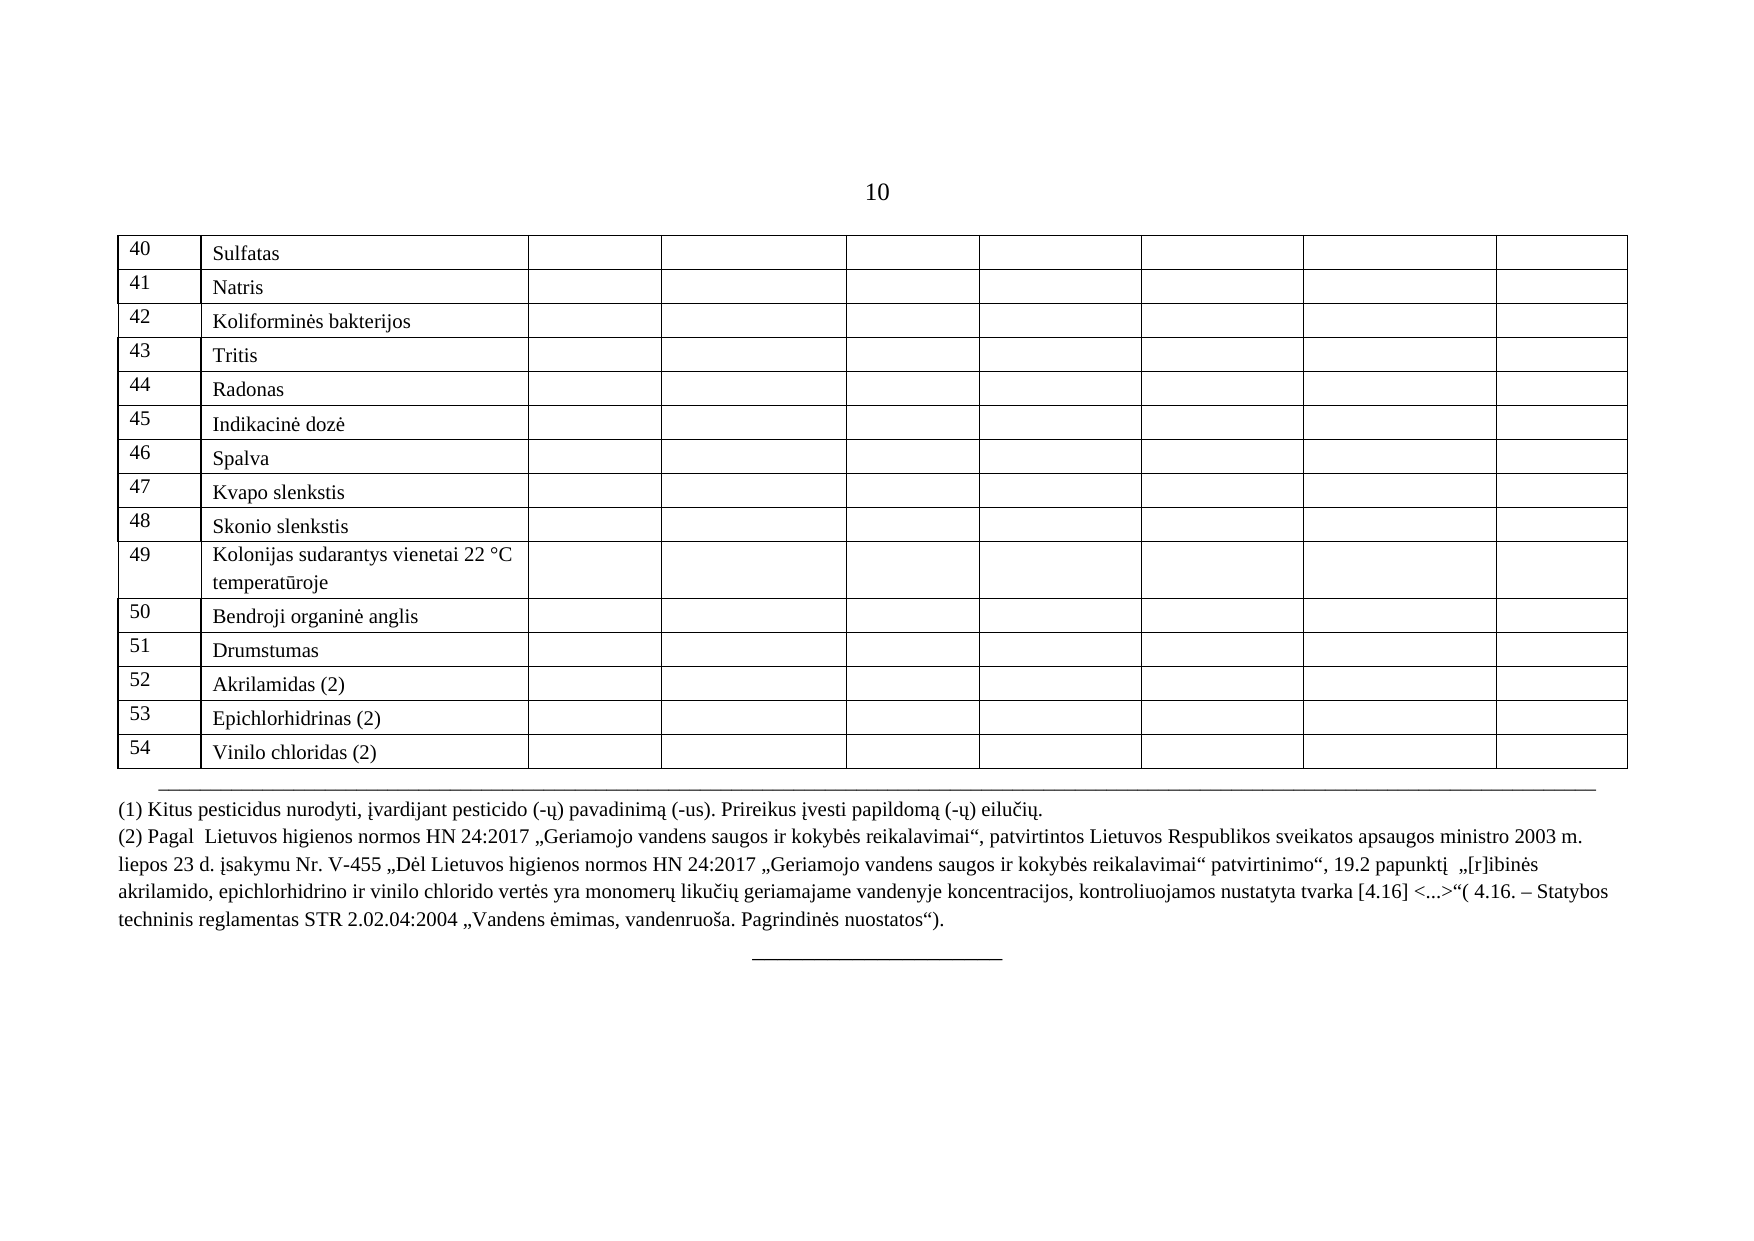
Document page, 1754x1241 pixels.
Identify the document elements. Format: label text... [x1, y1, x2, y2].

table_cell [1497, 304, 1627, 337]
table_cell [847, 633, 979, 666]
table_cell [847, 270, 979, 303]
table_cell [1304, 633, 1496, 666]
table_cell Akrilamidas (2) [202, 667, 528, 700]
table_cell [662, 406, 846, 439]
table_cell [847, 236, 979, 269]
table_cell [980, 633, 1141, 666]
table_cell [1497, 338, 1627, 371]
table_cell [847, 474, 979, 507]
table_cell Indikacinė dozė [202, 406, 528, 439]
table_cell 50 [119, 599, 200, 632]
table_cell [662, 338, 846, 371]
table_cell 42 [119, 304, 201, 337]
table_cell [1142, 236, 1303, 269]
table_cell [662, 701, 846, 734]
table_cell [847, 406, 979, 439]
text ____________________ [118, 934, 1636, 963]
table_cell [1304, 667, 1496, 700]
table_cell [980, 236, 1141, 269]
table_cell 52 [119, 667, 200, 700]
table_cell 47 [119, 474, 200, 507]
table_cell 45 [119, 406, 200, 439]
table_cell [1142, 372, 1303, 405]
table_cell [980, 270, 1141, 303]
table_cell Kvapo slenkstis [202, 474, 528, 507]
text (1) Kitus pesticidus nurodyti, įvardijant pesticido (-ų) pavadinimą (-us). Prireikus įvesti papildomą (-ų) eilučių. [118, 796, 1636, 821]
table_cell Sulfatas [202, 236, 528, 269]
table_cell [662, 372, 846, 405]
table_cell [980, 440, 1141, 473]
table_cell Tritis [202, 338, 528, 371]
table_cell [529, 701, 661, 734]
table_cell Spalva [202, 440, 528, 473]
table_cell [1497, 474, 1627, 507]
table_cell [529, 372, 661, 405]
table_cell [1142, 542, 1303, 597]
table_cell 46 [119, 440, 200, 473]
table_cell 43 [119, 338, 200, 371]
table_cell Drumstumas [202, 633, 528, 666]
table_cell [1304, 508, 1496, 541]
table_cell [847, 735, 979, 768]
table_cell [529, 236, 661, 269]
table_cell [1304, 236, 1496, 269]
table_cell [1142, 735, 1303, 768]
table_cell [1142, 599, 1303, 632]
table_cell [1142, 304, 1303, 337]
table_cell [529, 667, 661, 700]
table_cell [847, 440, 979, 473]
table_cell [980, 542, 1141, 597]
table_cell Vinilo chloridas (2) [202, 735, 528, 768]
table_cell [529, 599, 661, 632]
table_cell [1497, 440, 1627, 473]
table_cell 53 [119, 701, 200, 734]
table_cell [1497, 701, 1627, 734]
table_cell [662, 633, 846, 666]
table_cell 41 [119, 270, 200, 303]
table_cell 49 [119, 542, 201, 597]
table_cell [1142, 701, 1303, 734]
table_cell Natris [202, 270, 528, 303]
table_cell Kolonijas sudarantys vienetai 22 °C temperatūroje [202, 542, 528, 597]
table_cell [847, 542, 979, 597]
table_cell 40 [119, 236, 200, 269]
table_cell Bendroji organinė anglis [202, 599, 528, 632]
table_cell [662, 270, 846, 303]
table_cell [662, 440, 846, 473]
table_cell [980, 735, 1141, 768]
table_cell Skonio slenkstis [202, 508, 528, 541]
table_cell [529, 633, 661, 666]
table_cell [1142, 474, 1303, 507]
table_cell [662, 236, 846, 269]
table_cell [662, 474, 846, 507]
table_cell [529, 406, 661, 439]
text (2) Pagal Lietuvos higienos normos HN 24:2017 „Geriamojo vandens saugos ir kokybės reikalavimai“, patvirtintos Lietuvos Respublikos sveikatos apsaugos ministro 2003 m. liepos 23 d. įsakymu Nr. V-455 „Dėl Lietuvos higienos normos HN 24:2017 „Geriamojo vandens saugos ir kokybės reikalavimai“ patvirtinimo“, 19.2 papunktį „[r]ibinės akrilamido, epichlorhidrino ir vinilo chlorido vertės yra monomerų likučių geriamajame vandenyje koncentracijos, kontroliuojamos nustatyta tvarka [4.16] <...>“( 4.16. – Statybos techninis reglamentas STR 2.02.04:2004 „Vandens ėmimas, vandenruoša. Pagrindinės nuostatos“). [118, 824, 1636, 931]
table_cell [529, 304, 661, 337]
table_cell [847, 701, 979, 734]
table_cell [1304, 701, 1496, 734]
table_cell [1304, 474, 1496, 507]
table_cell [980, 667, 1141, 700]
table_cell [529, 542, 661, 597]
text __________________________________________________________________________________________________________________________________________ [118, 769, 1636, 793]
table_cell [1142, 667, 1303, 700]
table_cell [980, 372, 1141, 405]
table_cell [847, 338, 979, 371]
table_cell [980, 508, 1141, 541]
table_cell [847, 304, 979, 337]
table_cell [529, 270, 661, 303]
table_cell [529, 338, 661, 371]
table_cell [529, 474, 661, 507]
table_cell [847, 667, 979, 700]
table_cell [1497, 667, 1627, 700]
table_cell [1304, 440, 1496, 473]
table_cell [1142, 633, 1303, 666]
table_cell [847, 599, 979, 632]
table_cell [1497, 508, 1627, 541]
table_cell [980, 599, 1141, 632]
table_cell [1142, 270, 1303, 303]
table_cell Koliforminės bakterijos [202, 304, 528, 337]
table_cell [1497, 735, 1627, 768]
table_cell [1304, 735, 1496, 768]
table_cell [662, 304, 846, 337]
table_cell [1497, 372, 1627, 405]
table_cell [662, 599, 846, 632]
table_cell 51 [119, 633, 200, 666]
table_cell [1142, 508, 1303, 541]
table_cell [1497, 236, 1627, 269]
table_cell [662, 508, 846, 541]
table_cell [1497, 633, 1627, 666]
table_cell [980, 474, 1141, 507]
table_cell 44 [119, 372, 200, 405]
table_cell [1304, 542, 1496, 597]
table_cell [980, 304, 1141, 337]
table_cell [1142, 440, 1303, 473]
table_cell [1497, 599, 1627, 632]
table_cell [1304, 406, 1496, 439]
table_cell [980, 701, 1141, 734]
table_cell Radonas [202, 372, 528, 405]
table_cell [980, 406, 1141, 439]
table_cell 54 [119, 735, 200, 768]
table_cell [1497, 406, 1627, 439]
table_cell [1142, 406, 1303, 439]
table_cell [1304, 304, 1496, 337]
table_cell [1304, 372, 1496, 405]
table_cell [529, 440, 661, 473]
table_cell [1304, 338, 1496, 371]
table_cell [1497, 270, 1627, 303]
table_cell Epichlorhidrinas (2) [202, 701, 528, 734]
table_cell [662, 667, 846, 700]
table_cell [529, 508, 661, 541]
table_cell [1497, 542, 1627, 597]
table_cell [662, 542, 846, 597]
table_cell [847, 508, 979, 541]
table_cell [662, 735, 846, 768]
table_cell [1142, 338, 1303, 371]
table_cell [529, 735, 661, 768]
table_cell [1304, 599, 1496, 632]
table_cell 48 [119, 508, 200, 541]
table_cell [980, 338, 1141, 371]
table_cell [847, 372, 979, 405]
table_cell [1304, 270, 1496, 303]
